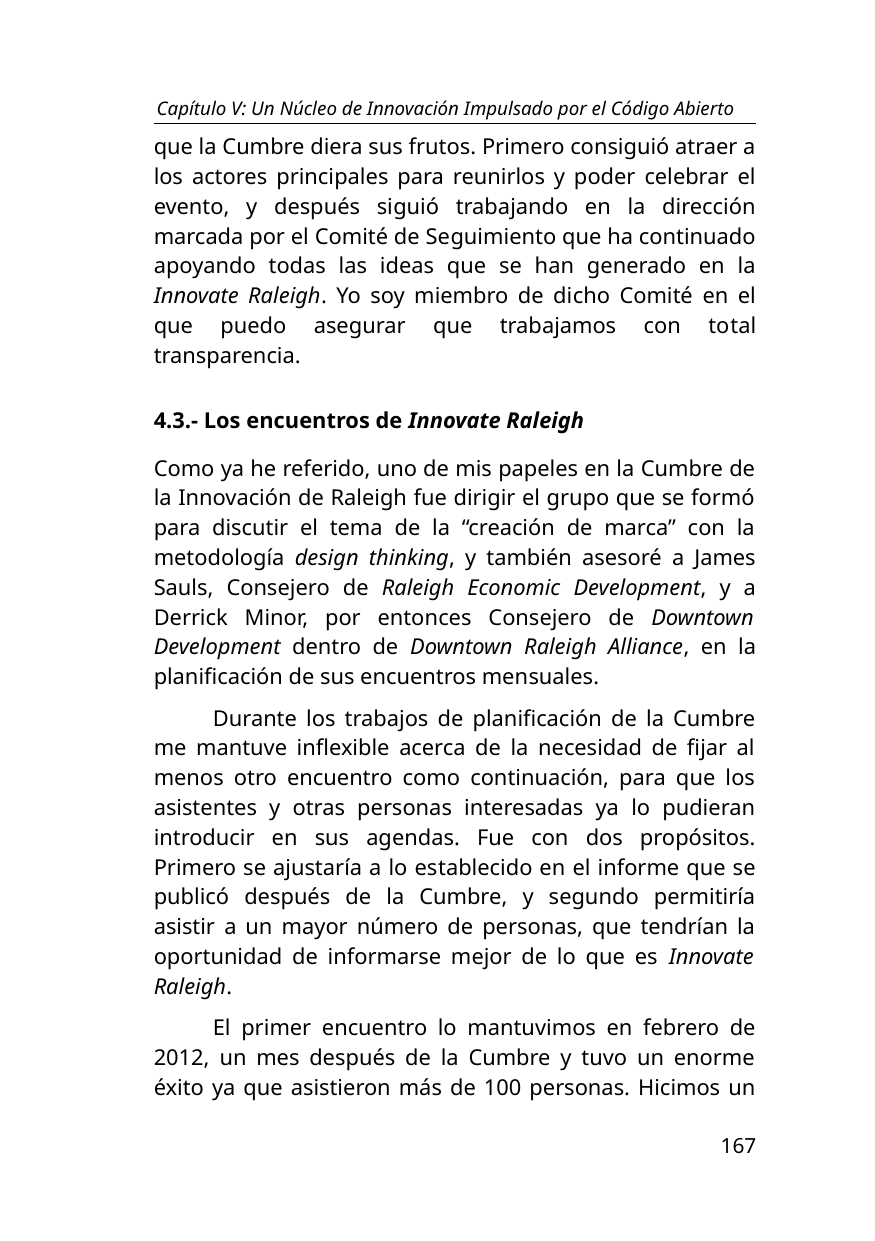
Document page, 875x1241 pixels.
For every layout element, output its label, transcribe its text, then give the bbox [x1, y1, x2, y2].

text que la Cumbre diera sus frutos. Primero consiguió atraer a los actores princi­pales para reunirlos y poder celebrar el evento, y después si­guió trabajando en la dirección marcada por el Comité de Se­guimiento que ha continuado apoyando todas las ideas que se han generado en la Innovate Raleigh. Yo soy miembro de di­cho Comité en el que puedo asegurar que trabajamos con to­tal transparencia. [153, 131, 756, 369]
text El primer encuentro lo mantuvimos en febrero de 2012, un mes después de la Cumbre y tuvo un enorme éxito ya que asistieron más de 100 personas. Hicimos un [153, 1012, 756, 1102]
subtitle 4.3.- Los encuentros de Innovate Raleigh [153, 405, 756, 435]
text Durante los trabajos de planificación de la Cumbre me mantuve inflexible acerca de la necesidad de fijar al menos otro encuentro como continuación, para que los asistentes y otras personas interesadas ya lo pudieran introducir en sus agendas. Fue con dos propósitos. Primero se ajustaría a lo es­tablecido en el informe que se publicó después de la Cumbre, y segundo permitiría asistir a un mayor número de personas, que tendrían la oportunidad de informarse mejor de lo que es Innovate Raleigh. [153, 703, 756, 1001]
text Como ya he referido, uno de mis papeles en la Cumbre de la Innovación de Raleigh fue dirigir el grupo que se formó para discutir el tema de la “creación de marca” con la metodología design thinking, y también asesoré a James Sauls, Consejero de Raleigh Economic Development, y a Derrick Minor, por enton­ces Consejero de Downtown Development dentro de Downtown Raleigh Alliance, en la planificación de sus encuentros men­suales. [153, 452, 756, 691]
